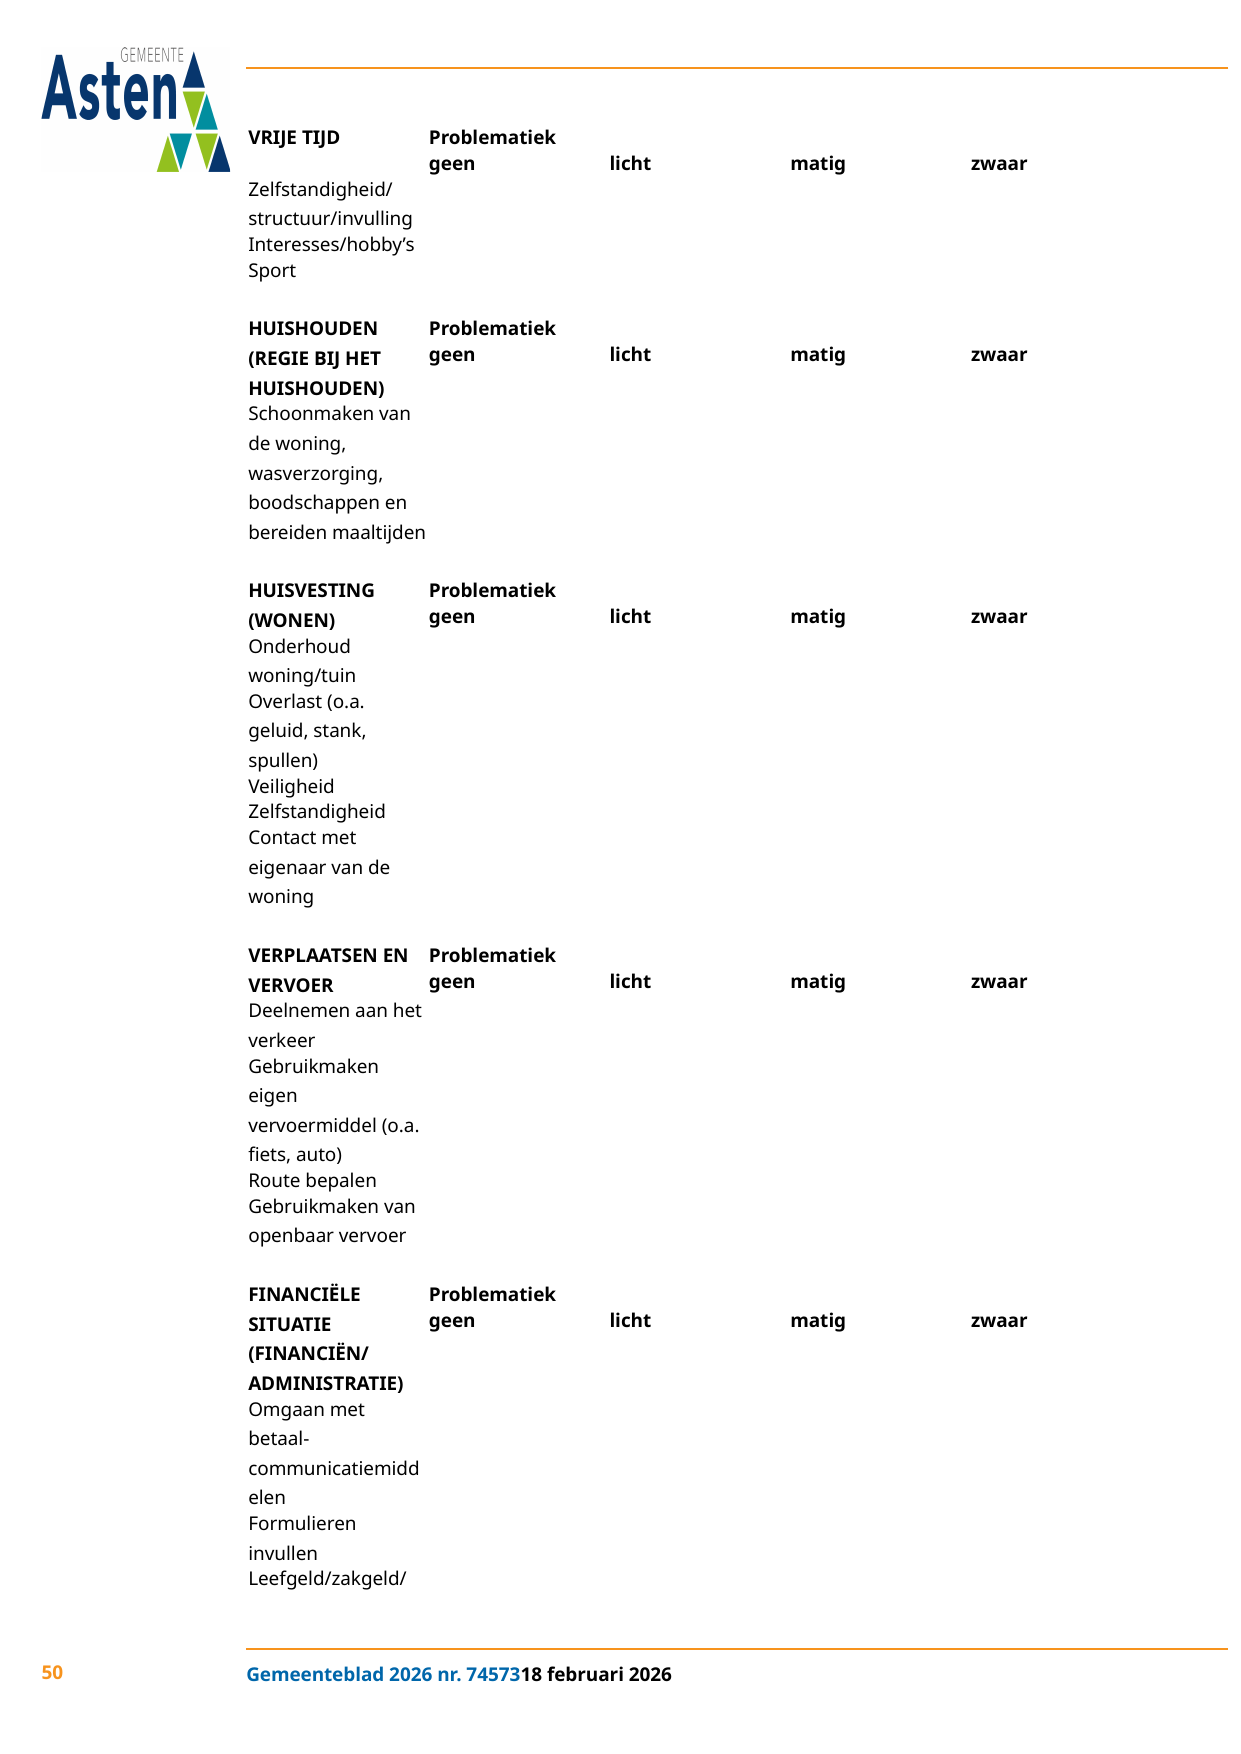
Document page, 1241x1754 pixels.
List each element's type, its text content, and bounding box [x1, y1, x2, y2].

table_cell [790, 799, 971, 824]
table_cell [609, 825, 790, 909]
table_cell Formulieren invullen [248, 1510, 429, 1566]
table_cell [790, 401, 971, 544]
table_cell [971, 688, 1152, 773]
table_header HUISVESTING (WONEN) [248, 578, 429, 633]
table_cell [609, 176, 790, 231]
table_cell [971, 1053, 1152, 1167]
table_cell Interesses/hobby’s [248, 231, 429, 257]
table_cell [790, 633, 971, 688]
table_cell [609, 998, 790, 1053]
table_cell [790, 257, 971, 283]
table_cell matig [790, 150, 971, 176]
table_cell Schoonmaken van de woning, wasverzorging, boodschappen en bereiden maaltijden [248, 401, 429, 544]
table_header VRIJE TIJD [248, 125, 429, 176]
table_cell zwaar [971, 968, 1152, 998]
table_cell [609, 1053, 790, 1167]
table_cell licht [609, 968, 790, 998]
table_cell [971, 799, 1152, 824]
table_cell geen [429, 603, 609, 633]
table_cell [609, 231, 790, 257]
table_cell [790, 998, 971, 1053]
table_cell licht [609, 1307, 790, 1396]
table_cell [429, 176, 609, 231]
table_cell [971, 1168, 1152, 1193]
table_cell geen [429, 968, 609, 998]
table_cell Omgaan met betaal- communicatiemiddelen [248, 1396, 429, 1510]
table_cell [429, 1168, 609, 1193]
table_cell [790, 773, 971, 799]
table_cell licht [609, 603, 790, 633]
table_header VERPLAATSEN EN VERVOER [248, 942, 429, 998]
table_cell [609, 401, 790, 544]
table_cell geen [429, 150, 609, 176]
table_cell Deelnemen aan het verkeer [248, 998, 429, 1053]
table_cell zwaar [971, 150, 1152, 176]
table_cell [429, 231, 609, 257]
table_cell [609, 257, 790, 283]
table_cell [790, 1168, 971, 1193]
table_cell matig [790, 603, 971, 633]
table_cell [429, 1566, 609, 1591]
table_cell [790, 176, 971, 231]
table_cell [971, 998, 1152, 1053]
table_cell [971, 1510, 1152, 1566]
table_cell Zelfstandigheid/structuur/invulling [248, 176, 429, 231]
table_cell [971, 773, 1152, 799]
table_header Problematiek [429, 1281, 1152, 1307]
table_cell [790, 1396, 971, 1510]
table_cell [609, 799, 790, 824]
table_cell [790, 1053, 971, 1167]
table_cell [429, 688, 609, 773]
table_cell [790, 688, 971, 773]
table_header HUISHOUDEN (REGIE BIJ HET HUISHOUDEN) [248, 316, 429, 401]
table_cell [609, 1168, 790, 1193]
table_cell [609, 1566, 790, 1591]
table_cell [429, 1396, 609, 1510]
table_header Problematiek [429, 942, 1152, 968]
table_cell [609, 1396, 790, 1510]
table_cell Overlast (o.a. geluid, stank, spullen) [248, 688, 429, 773]
table_cell Gebruikmaken van openbaar vervoer [248, 1193, 429, 1248]
table_cell [609, 1193, 790, 1248]
table_cell [429, 773, 609, 799]
table_cell [971, 231, 1152, 257]
table_cell geen [429, 1307, 609, 1396]
table_cell matig [790, 341, 971, 401]
table_cell Onderhoud woning/tuin [248, 633, 429, 688]
table_cell [790, 825, 971, 909]
table_cell [609, 633, 790, 688]
table_cell [429, 1510, 609, 1566]
table_cell [790, 1566, 971, 1591]
table_cell [429, 633, 609, 688]
table_cell [971, 825, 1152, 909]
table_cell [971, 1396, 1152, 1510]
table_cell [609, 1510, 790, 1566]
table_cell [429, 401, 609, 544]
table_cell zwaar [971, 341, 1152, 401]
table_cell Contact met eigenaar van de woning [248, 825, 429, 909]
table_cell zwaar [971, 603, 1152, 633]
table_cell Gebruikmaken eigen vervoermiddel (o.a. fiets, auto) [248, 1053, 429, 1167]
table_header FINANCIËLE SITUATIE (FINANCIËN/ADMINISTRATIE) [248, 1281, 429, 1396]
table_cell [971, 633, 1152, 688]
table_cell zwaar [971, 1307, 1152, 1396]
table_cell licht [609, 150, 790, 176]
table_cell [790, 231, 971, 257]
table_cell [429, 1053, 609, 1167]
table_cell matig [790, 968, 971, 998]
table_cell [790, 1193, 971, 1248]
table_cell [790, 1510, 971, 1566]
table_cell [971, 401, 1152, 544]
table_cell licht [609, 341, 790, 401]
picture [41, 47, 231, 172]
table_cell [609, 773, 790, 799]
table_cell [971, 257, 1152, 283]
table_cell [429, 799, 609, 824]
table_cell matig [790, 1307, 971, 1396]
table_cell [429, 257, 609, 283]
table_cell Veiligheid [248, 773, 429, 799]
table_header Problematiek [429, 578, 1152, 603]
table_header Problematiek [429, 125, 1152, 150]
table_cell [429, 998, 609, 1053]
table_cell [609, 688, 790, 773]
table_cell [429, 1193, 609, 1248]
table_header Problematiek [429, 316, 1152, 341]
table_cell Leefgeld/zakgeld/ [248, 1566, 429, 1591]
table_cell [971, 176, 1152, 231]
table_cell [429, 825, 609, 909]
table_cell [971, 1193, 1152, 1248]
table_cell Sport [248, 257, 429, 283]
table_cell geen [429, 341, 609, 401]
table_cell [971, 1566, 1152, 1591]
table_cell Route bepalen [248, 1168, 429, 1193]
table_cell Zelfstandigheid [248, 799, 429, 824]
